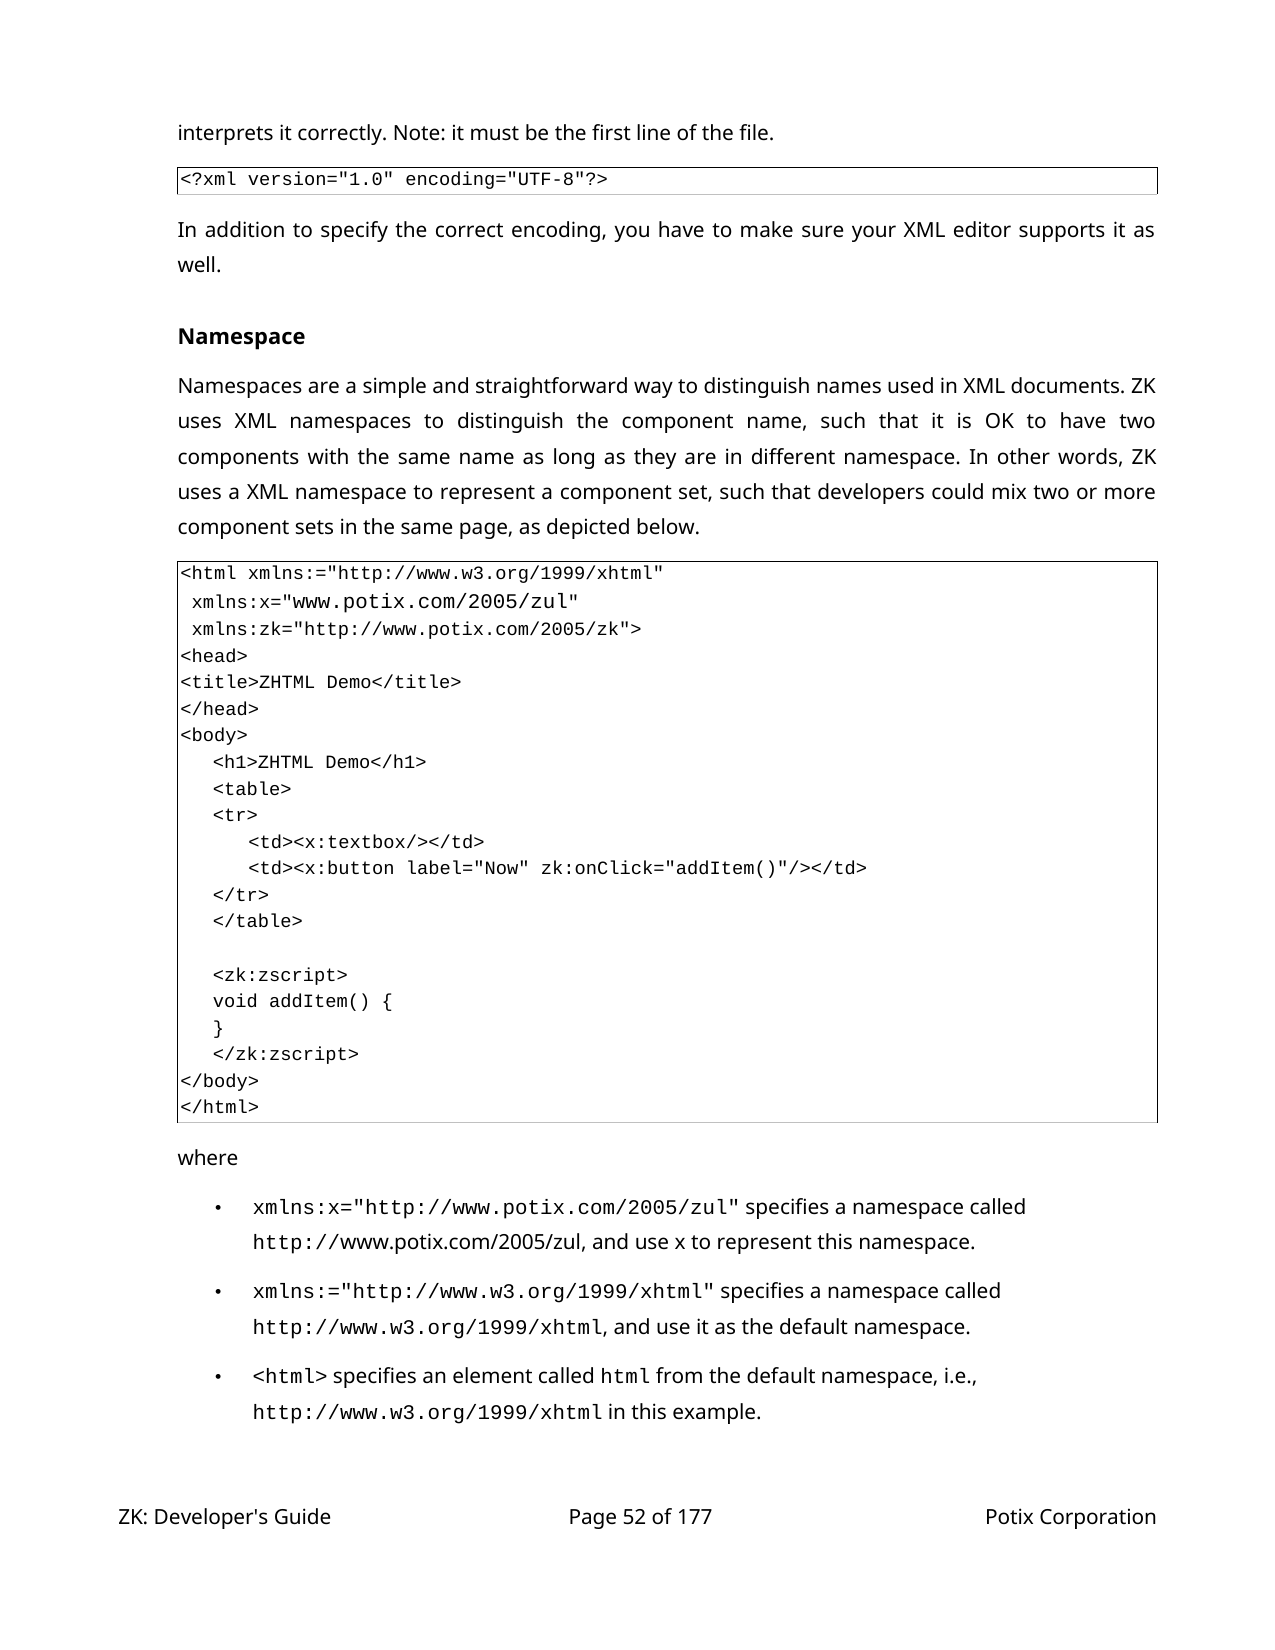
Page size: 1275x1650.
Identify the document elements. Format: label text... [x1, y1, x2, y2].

text In addition to specify the correct encoding, you have to make sure your XML editor supports it as well. [177, 215, 1157, 278]
list <html> specifies an element called html from the default namespace, i.e., http://www.w3.org/1999/xhtml in this example. [215, 1361, 1157, 1425]
list xmlns:x="http://www.potix.com/2005/zul" specifies a namespace called http://www.potix.com/2005/zul, and use x to represent this namespace. [215, 1192, 1157, 1256]
text interprets it correctly. Note: it must be the first line of the file. [177, 118, 1157, 146]
subtitle Namespace [177, 321, 1157, 351]
text <html xmlns:="http://www.w3.org/1999/xhtml" xmlns:x="www.potix.com/2005/zul" xmlns:zk="http://www.potix.com/2005/zk"> <head> <title>ZHTML Demo</title> </head> <body> <h1>ZHTML Demo</h1> <table> <tr> <td><x:textbox/></td> <td><x:button label="Now" zk:onClick="addItem()"/></td> </tr> </table> <zk:zscript> void addItem() { } </zk:zscript> </body> </html> [178, 562, 1157, 1122]
text <?xml version="1.0" encoding="UTF-8"?> [178, 168, 1157, 194]
list xmlns:="http://www.w3.org/1999/xhtml" specifies a namespace called http://www.w3.org/1999/xhtml, and use it as the default namespace. [215, 1277, 1157, 1341]
text Namespaces are a simple and straightforward way to distinguish names used in XML documents. ZK uses XML namespaces to distinguish the component name, such that it is OK to have two components with the same name as long as they are in different namespace. In other words, ZK uses a XML namespace to represent a component set, such that developers could mix two or more component sets in the same page, as depicted below. [177, 371, 1157, 541]
text where [177, 1143, 1157, 1171]
